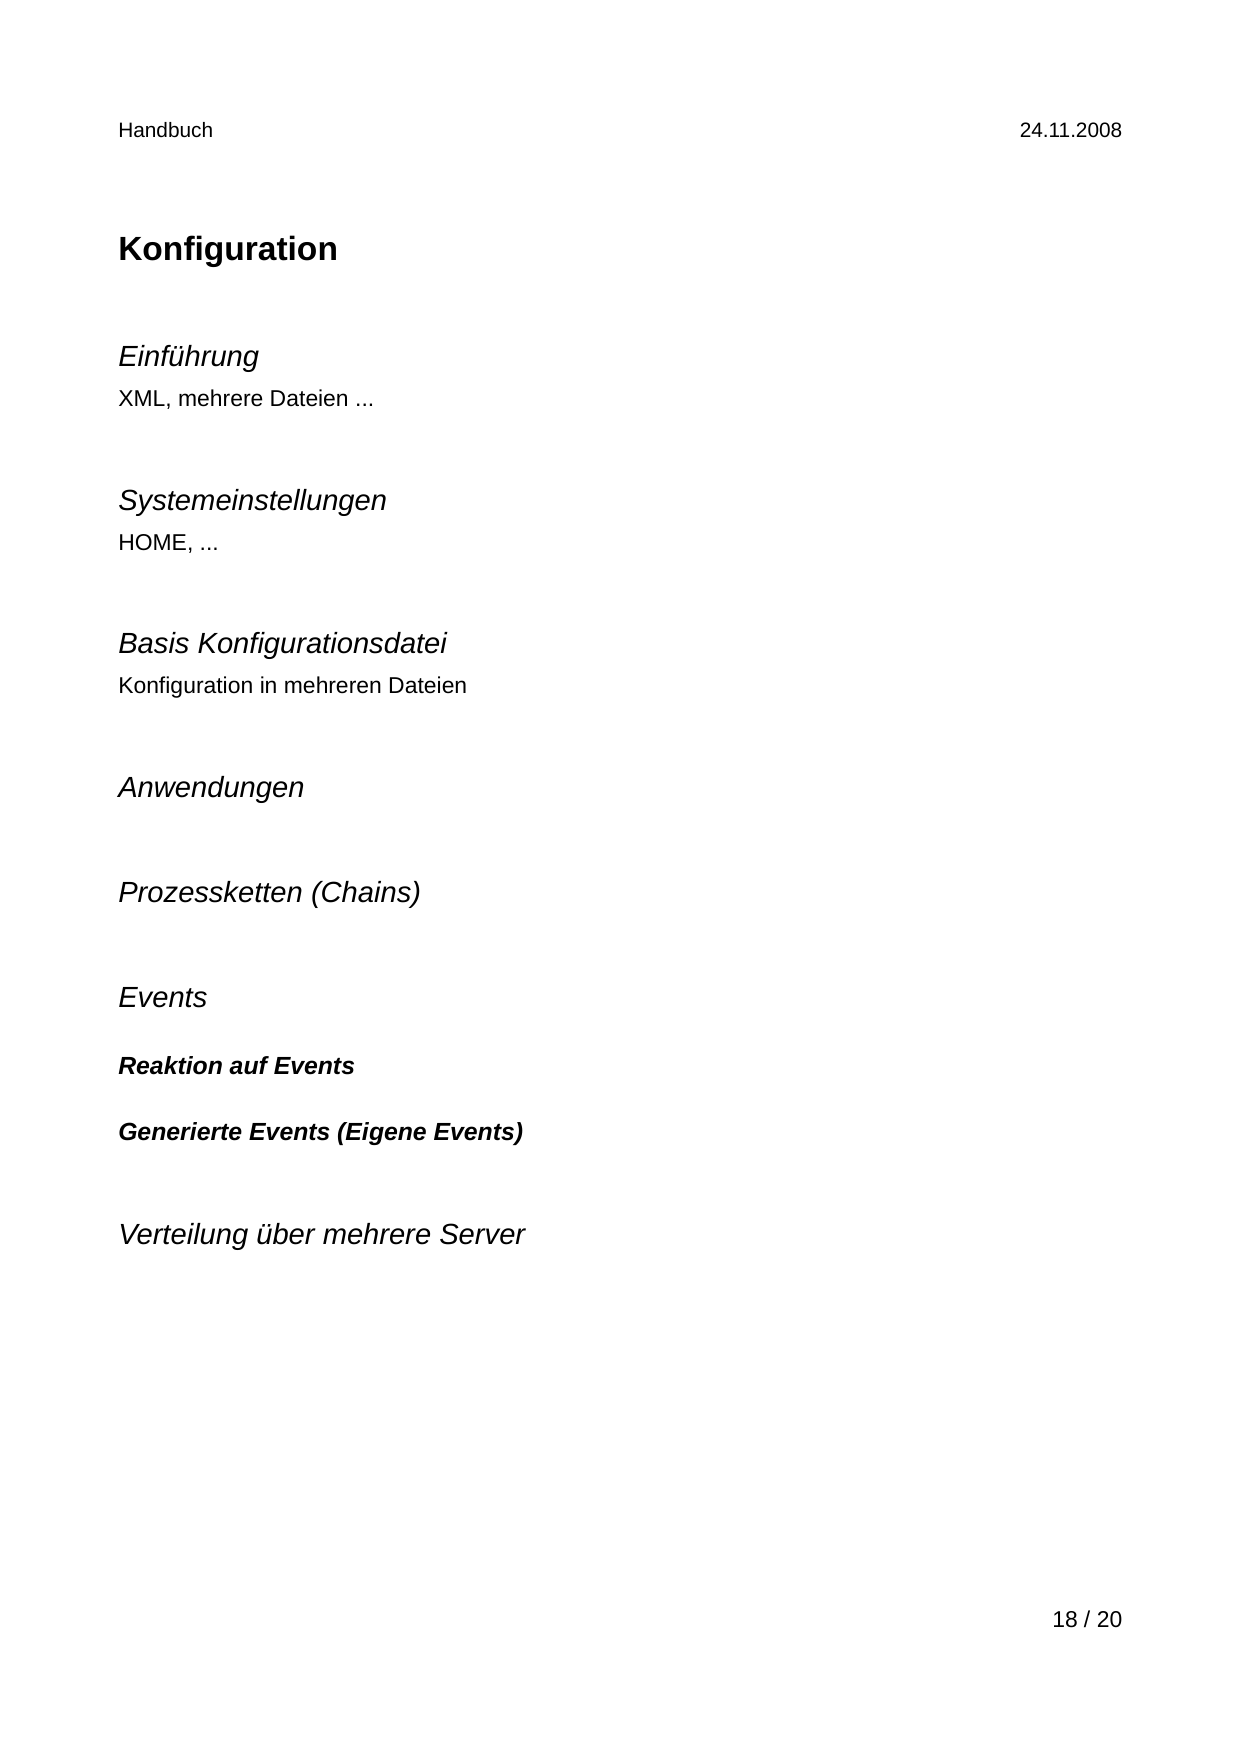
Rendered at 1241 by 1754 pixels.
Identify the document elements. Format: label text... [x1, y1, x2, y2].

subtitle Reaktion auf Events [118, 1051, 1122, 1080]
subtitle Generierte Events (Eigene Events) [118, 1117, 1122, 1146]
subtitle Anwendungen [118, 770, 1122, 804]
subtitle Systemeinstellungen [118, 482, 1122, 516]
subtitle Prozessketten (Chains) [118, 875, 1122, 909]
subtitle Events [118, 980, 1122, 1014]
text XML, mehrere Dateien ... [118, 384, 1122, 411]
text HOME, ... [118, 528, 1122, 555]
text Konfiguration in mehreren Dateien [118, 672, 1122, 699]
subtitle Verteilung über mehrere Server [118, 1217, 1122, 1251]
subtitle Einführung [118, 339, 1122, 372]
subtitle Basis Konfigurationsdatei [118, 626, 1122, 660]
subtitle Konfiguration [118, 228, 1122, 267]
